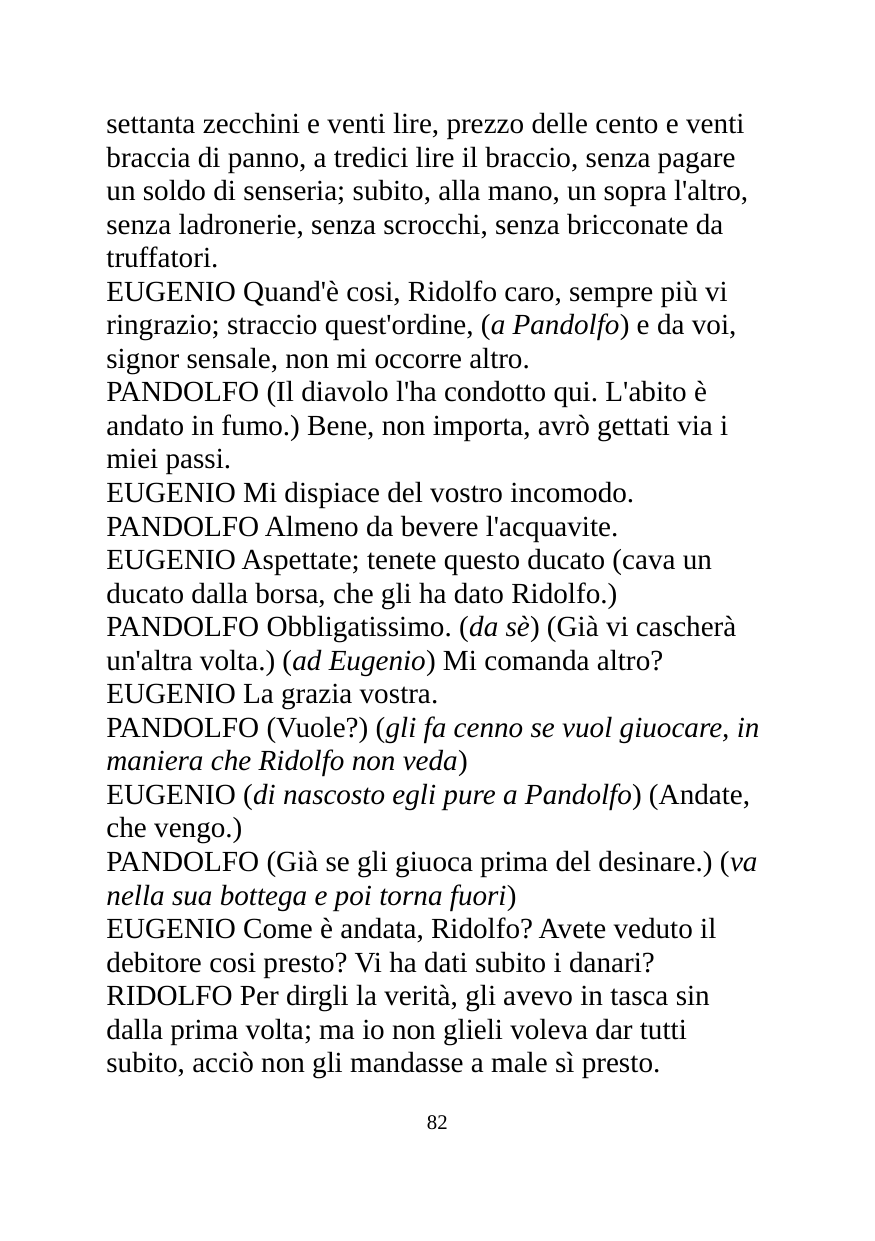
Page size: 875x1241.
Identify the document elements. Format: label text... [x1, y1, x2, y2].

text settanta zecchini e venti lire, prezzo delle cento e venti braccia di panno, a tredici lire il braccio, senza pagare un soldo di senseria; subito, alla mano, un sopra l'altro, senza ladronerie, senza scrocchi, senza bricconate da truffatori. [106, 106, 768, 274]
text RIDOLFO Per dirgli la verità, gli avevo in tasca sin dalla prima volta; ma io non glieli voleva dar tutti subito, acciò non gli mandasse a male sì presto. [106, 978, 768, 1079]
text EUGENIO Come è andata, Ridolfo? Avete veduto il debitore cosi presto? Vi ha dati subito i danari? [106, 911, 768, 978]
text EUGENIO Quand'è cosi, Ridolfo caro, sempre più vi ringrazio; straccio quest'ordine, (a Pandolfo) e da voi, signor sensale, non mi occorre altro. [106, 274, 768, 374]
text EUGENIO Mi dispiace del vostro incomodo. [106, 475, 768, 509]
text EUGENIO La grazia vostra. [106, 676, 768, 710]
text PANDOLFO (Già se gli giuoca prima del desinare.) (va nella sua bottega e poi torna fuori) [106, 844, 768, 911]
text EUGENIO Aspettate; tenete questo ducato (cava un ducato dalla borsa, che gli ha dato Ridolfo.) [106, 542, 768, 609]
text PANDOLFO (Il diavolo l'ha condotto qui. L'abito è andato in fumo.) Bene, non importa, avrò gettati via i miei passi. [106, 374, 768, 475]
text EUGENIO (di nascosto egli pure a Pandolfo) (Andate, che vengo.) [106, 777, 768, 844]
text PANDOLFO Obbligatissimo. (da sè) (Già vi cascherà un'altra volta.) (ad Eugenio) Mi comanda altro? [106, 609, 768, 676]
text PANDOLFO (Vuole?) (gli fa cenno se vuol giuocare, in maniera che Ridolfo non veda) [106, 710, 768, 777]
text PANDOLFO Almeno da bevere l'acquavite. [106, 509, 768, 542]
